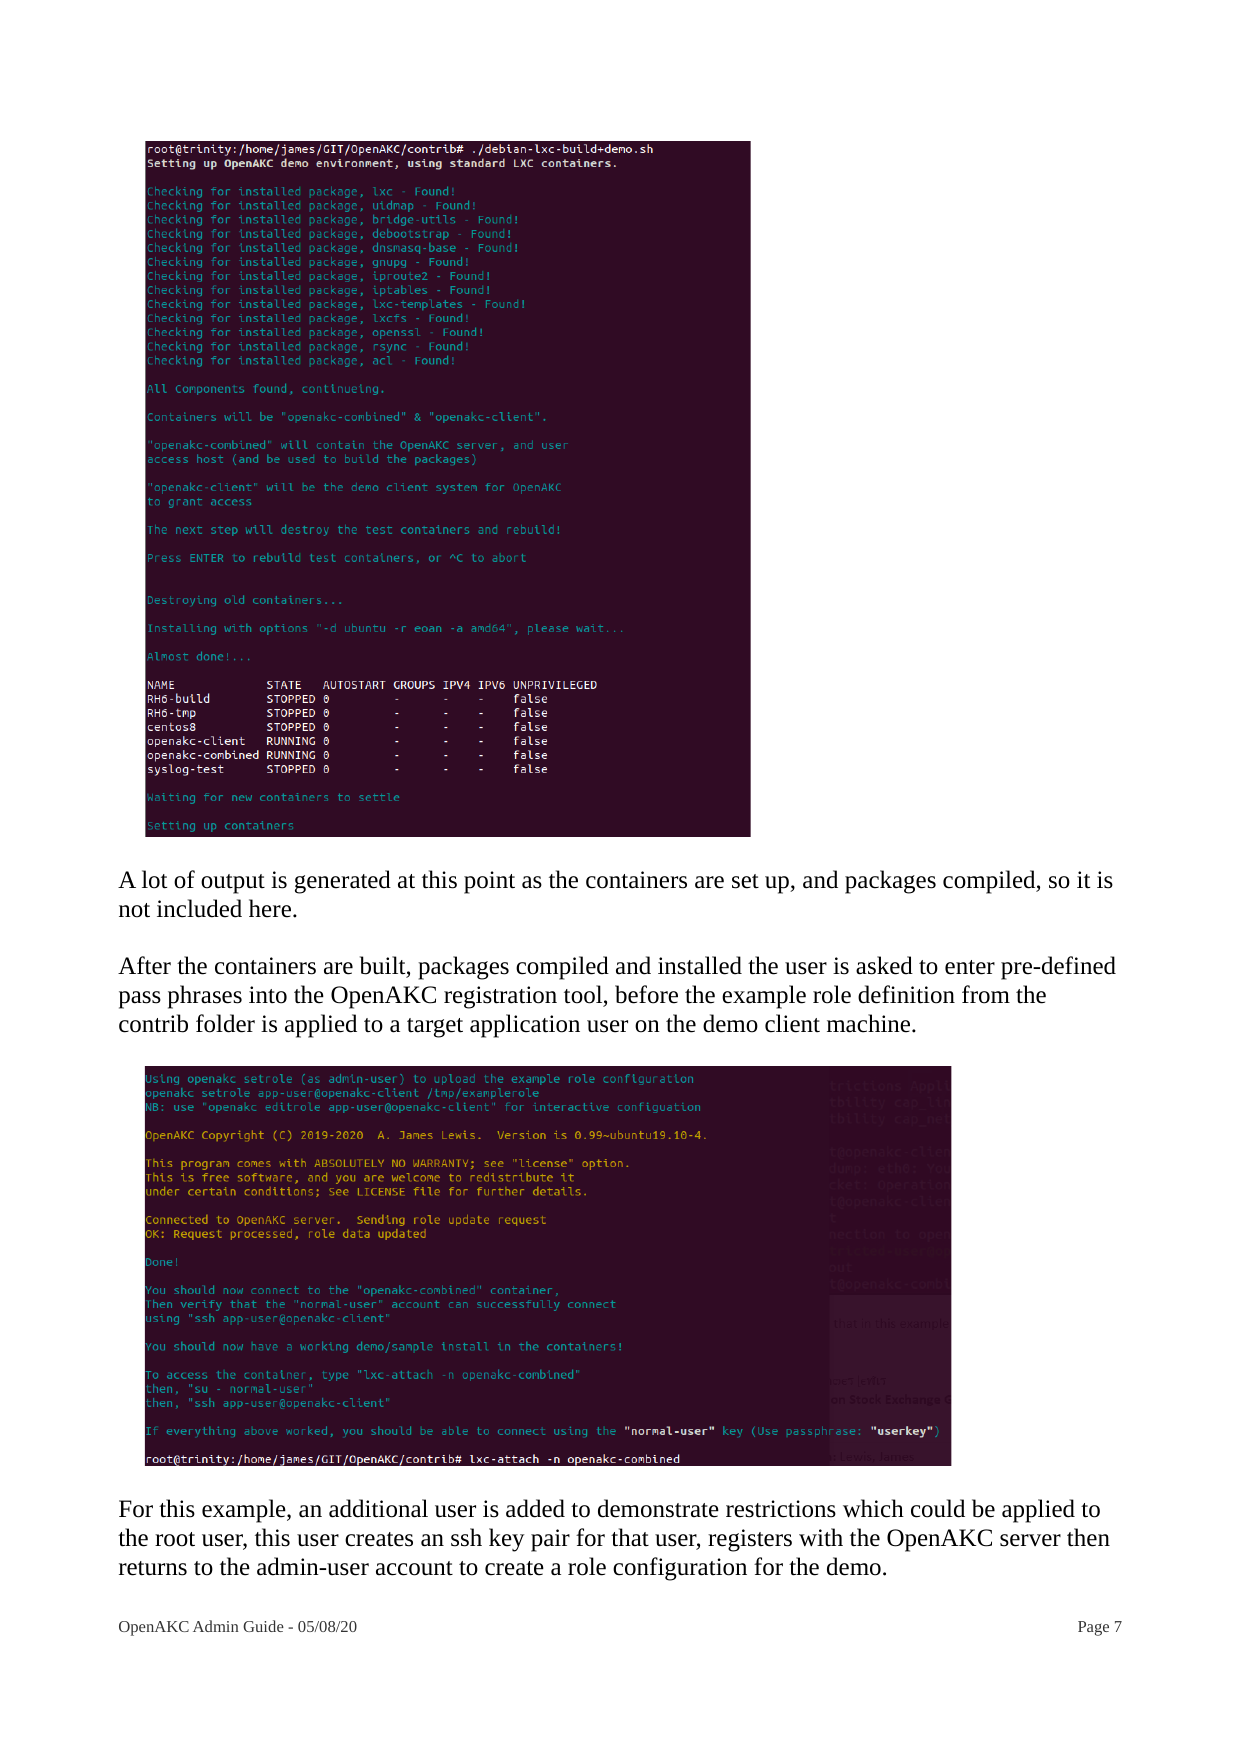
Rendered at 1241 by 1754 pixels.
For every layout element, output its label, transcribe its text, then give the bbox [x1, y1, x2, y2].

picture [144, 1066, 952, 1466]
text After the containers are built, packages compiled and installed the user is asked to enter pre-defined pass phrases into the OpenAKC registration tool, before the example role definition from the contrib folder is applied to a target application user on the demo client machine. [118, 951, 1122, 1037]
picture [145, 141, 751, 837]
text For this example, an additional user is added to demonstrate restrictions which could be applied to the root user, this user creates an ssh key pair for that user, registers with the OpenAKC server then returns to the admin-user account to create a role configuration for the demo. [118, 1494, 1122, 1580]
text A lot of output is generated at this point as the containers are set up, and packages compiled, so it is not included here. [118, 865, 1122, 922]
